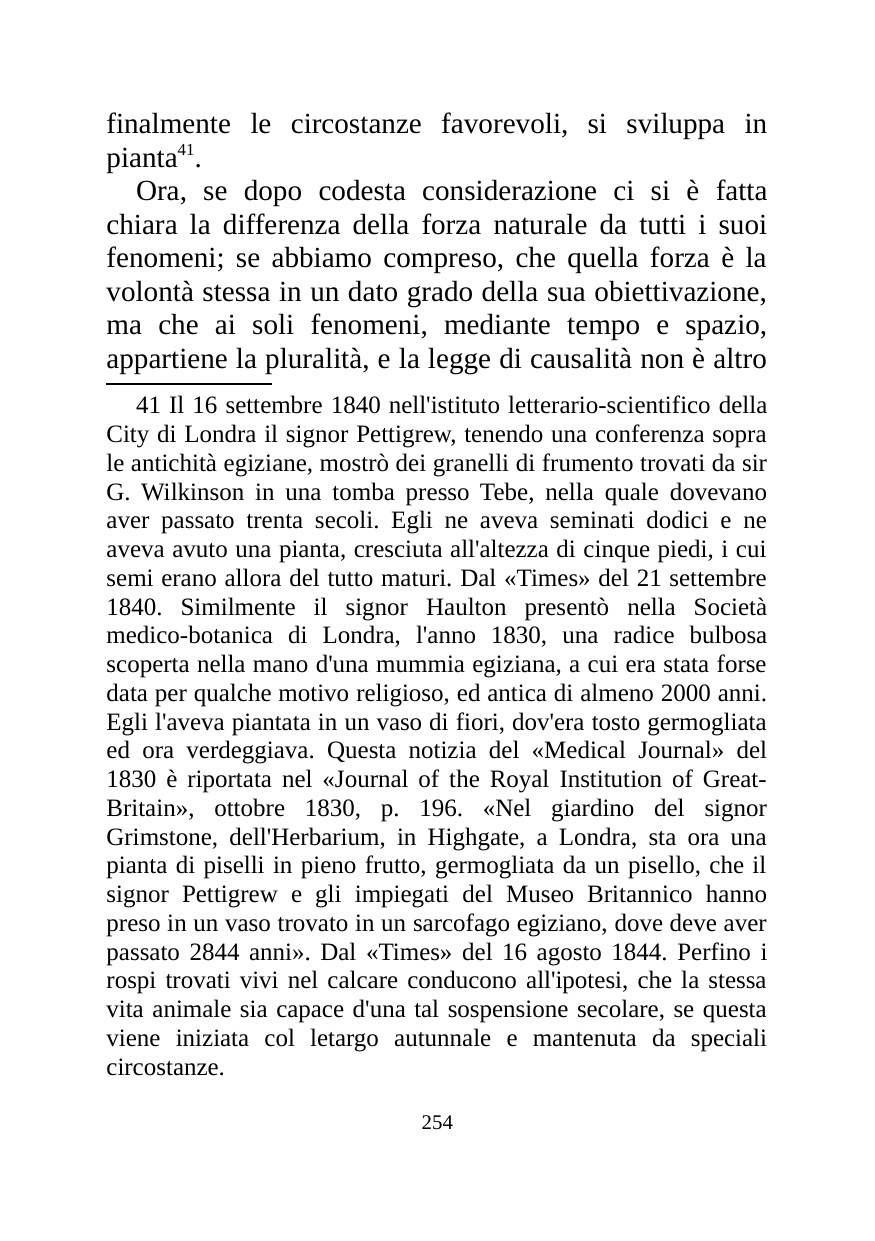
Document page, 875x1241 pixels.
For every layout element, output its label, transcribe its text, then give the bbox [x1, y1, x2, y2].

text Il 16 settembre 1840 nell'istituto letterario-scientifico della City di Londra il signor Pettigrew, tenendo una conferenza sopra le antichità egiziane, mostrò dei granelli di frumento trovati da sir G. Wilkinson in una tomba presso Tebe, nella quale dovevano aver passato trenta secoli. Egli ne aveva seminati dodici e ne aveva avuto una pianta, cresciuta all'altezza di cinque piedi, i cui semi erano allora del tutto maturi. Dal «Times» del 21 settembre 1840. Similmente il signor Haulton presentò nella Società medico-botanica di Londra, l'anno 1830, una radice bulbosa scoperta nella mano d'una mummia egiziana, a cui era stata forse data per qualche motivo religioso, ed antica di almeno 2000 anni. Egli l'aveva piantata in un vaso di fiori, dov'era tosto germogliata ed ora verdeggiava. Questa notizia del «Medical Journal» del 1830 è riportata nel «Journal of the Royal Institution of Great-Britain», ottobre 1830, p. 196. «Nel giardino del signor Grimstone, dell'Herbarium, in Highgate, a Londra, sta ora una pianta di piselli in pieno frutto, germogliata da un pisello, che il signor Pettigrew e gli impiegati del Museo Britannico hanno preso in un vaso trovato in un sarcofago egiziano, dove deve aver passato 2844 anni». Dal «Times» del 16 agosto 1844. Perfino i rospi trovati vivi nel calcare conducono all'ipotesi, che la stessa vita animale sia capace d'una tal sospensione secolare, se questa viene iniziata col letargo autunnale e mantenuta da speciali circostanze. [106, 390, 768, 1080]
text finalmente le circostanze favorevoli, si sviluppa in pianta. [106, 106, 768, 173]
text Ora, se dopo codesta considerazione ci si è fatta chiara la differenza della forza naturale da tutti i suoi fenomeni; se abbiamo compreso, che quella forza è la volontà stessa in un dato grado della sua obiettivazione, ma che ai soli fenomeni, mediante tempo e spazio, appartiene la pluralità, e la legge di causalità non è altro [106, 173, 768, 374]
